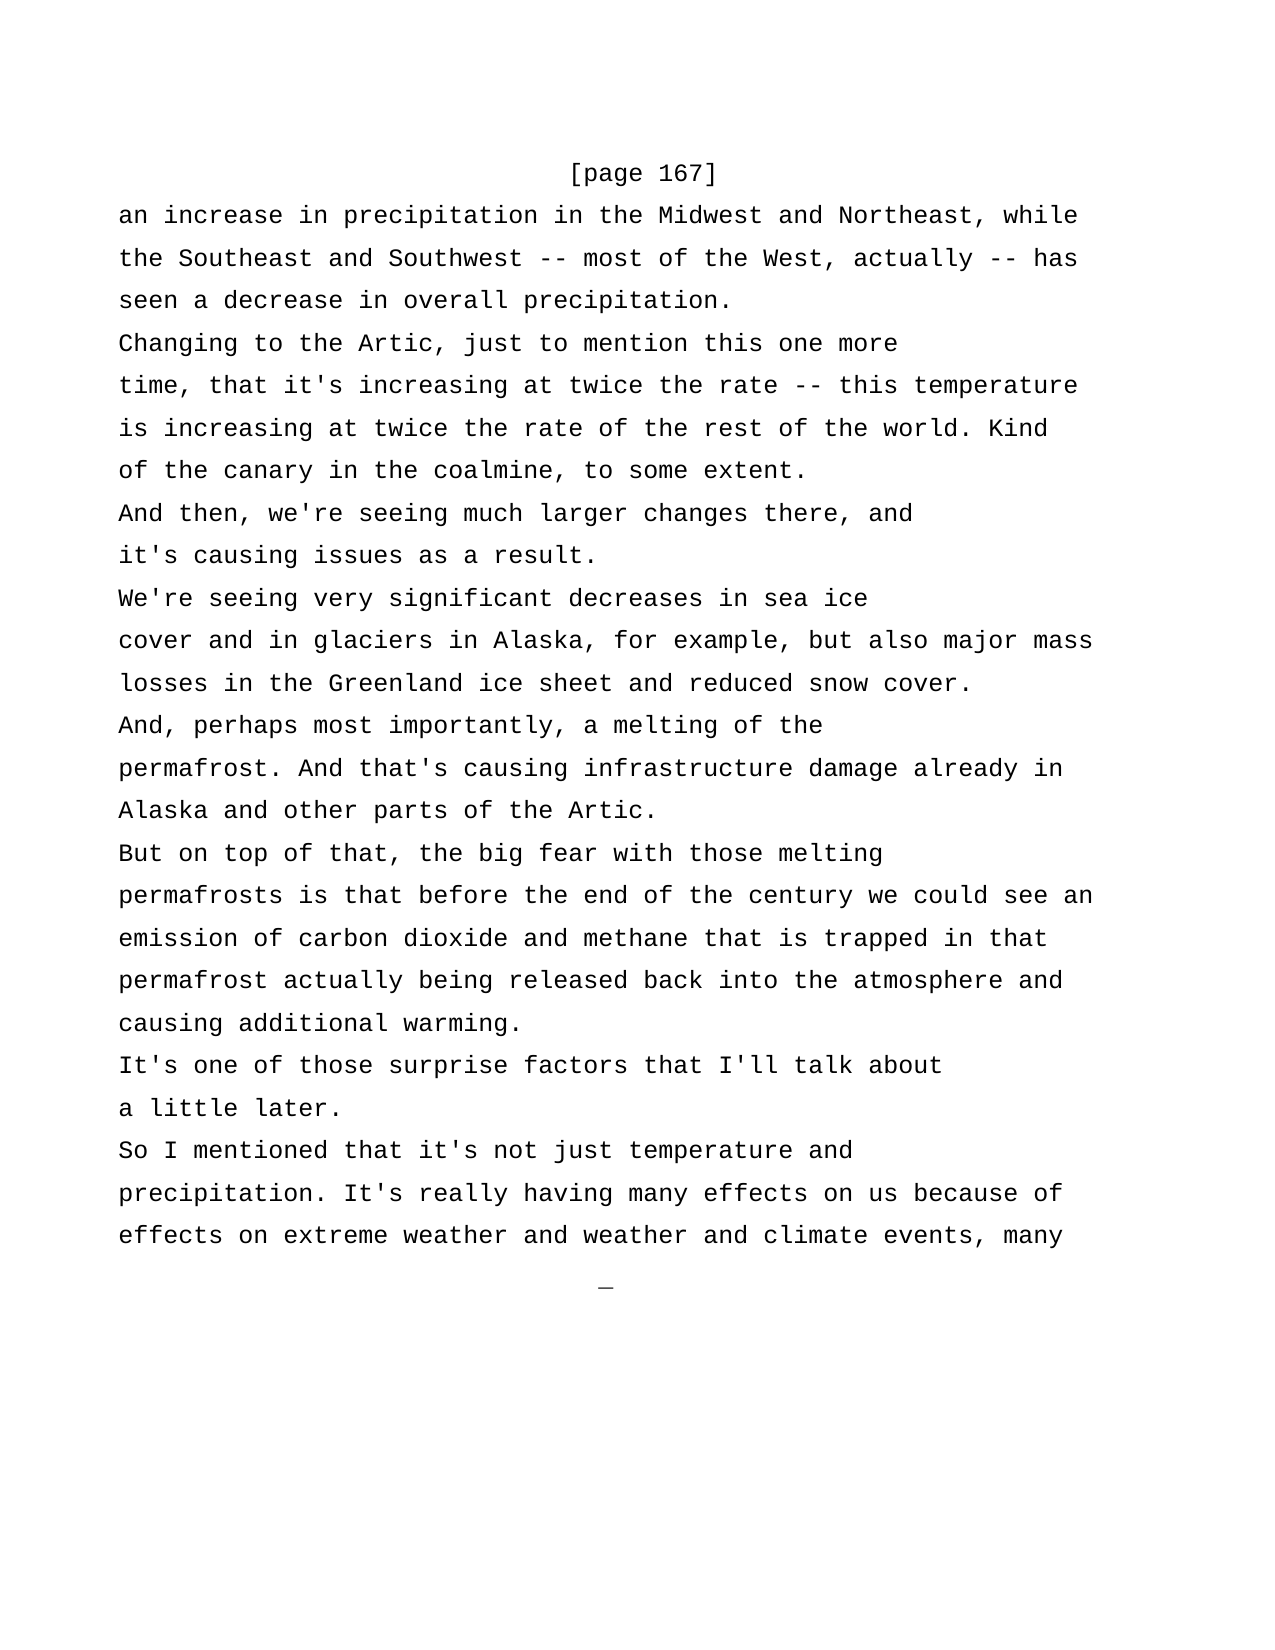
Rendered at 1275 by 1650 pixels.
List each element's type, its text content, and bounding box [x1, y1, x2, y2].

text is increasing at twice the rate of the rest of the world. Kind [118, 416, 1157, 444]
text Alaska and other parts of the Artic. [118, 798, 1157, 826]
text And then, we're seeing much larger changes there, and [118, 501, 1157, 529]
text We're seeing very significant decreases in sea ice [118, 586, 1157, 614]
text seen a decrease in overall precipitation. [118, 288, 1157, 316]
text permafrost. And that's causing infrastructure damage already in [118, 756, 1157, 784]
text It's one of those surprise factors that I'll talk about [118, 1053, 1157, 1081]
text [page 167] [118, 161, 1157, 189]
text an increase in precipitation in the Midwest and Northeast, while [118, 203, 1157, 231]
text time, that it's increasing at twice the rate -- this temperature [118, 373, 1157, 401]
text cover and in glaciers in Alaska, for example, but also major mass [118, 628, 1157, 656]
text And, perhaps most importantly, a melting of the [118, 713, 1157, 741]
text permafrost actually being released back into the atmosphere and [118, 968, 1157, 996]
text causing additional warming. [118, 1011, 1157, 1039]
text precipitation. It's really having many effects on us because of [118, 1181, 1157, 1209]
text But on top of that, the big fear with those melting [118, 841, 1157, 869]
text effects on extreme weather and weather and climate events, many [118, 1223, 1157, 1251]
text emission of carbon dioxide and methane that is trapped in that [118, 926, 1157, 954]
text it's causing issues as a result. [118, 543, 1157, 571]
text losses in the Greenland ice sheet and reduced snow cover. [118, 671, 1157, 699]
text a little later. [118, 1096, 1157, 1124]
text permafrosts is that before the end of the century we could see an [118, 883, 1157, 911]
text of the canary in the coalmine, to some extent. [118, 458, 1157, 486]
text So I mentioned that it's not just temperature and [118, 1138, 1157, 1166]
text the Southeast and Southwest -- most of the West, actually -- has [118, 246, 1157, 274]
text Changing to the Artic, just to mention this one more [118, 331, 1157, 359]
text _ [118, 1266, 1157, 1294]
